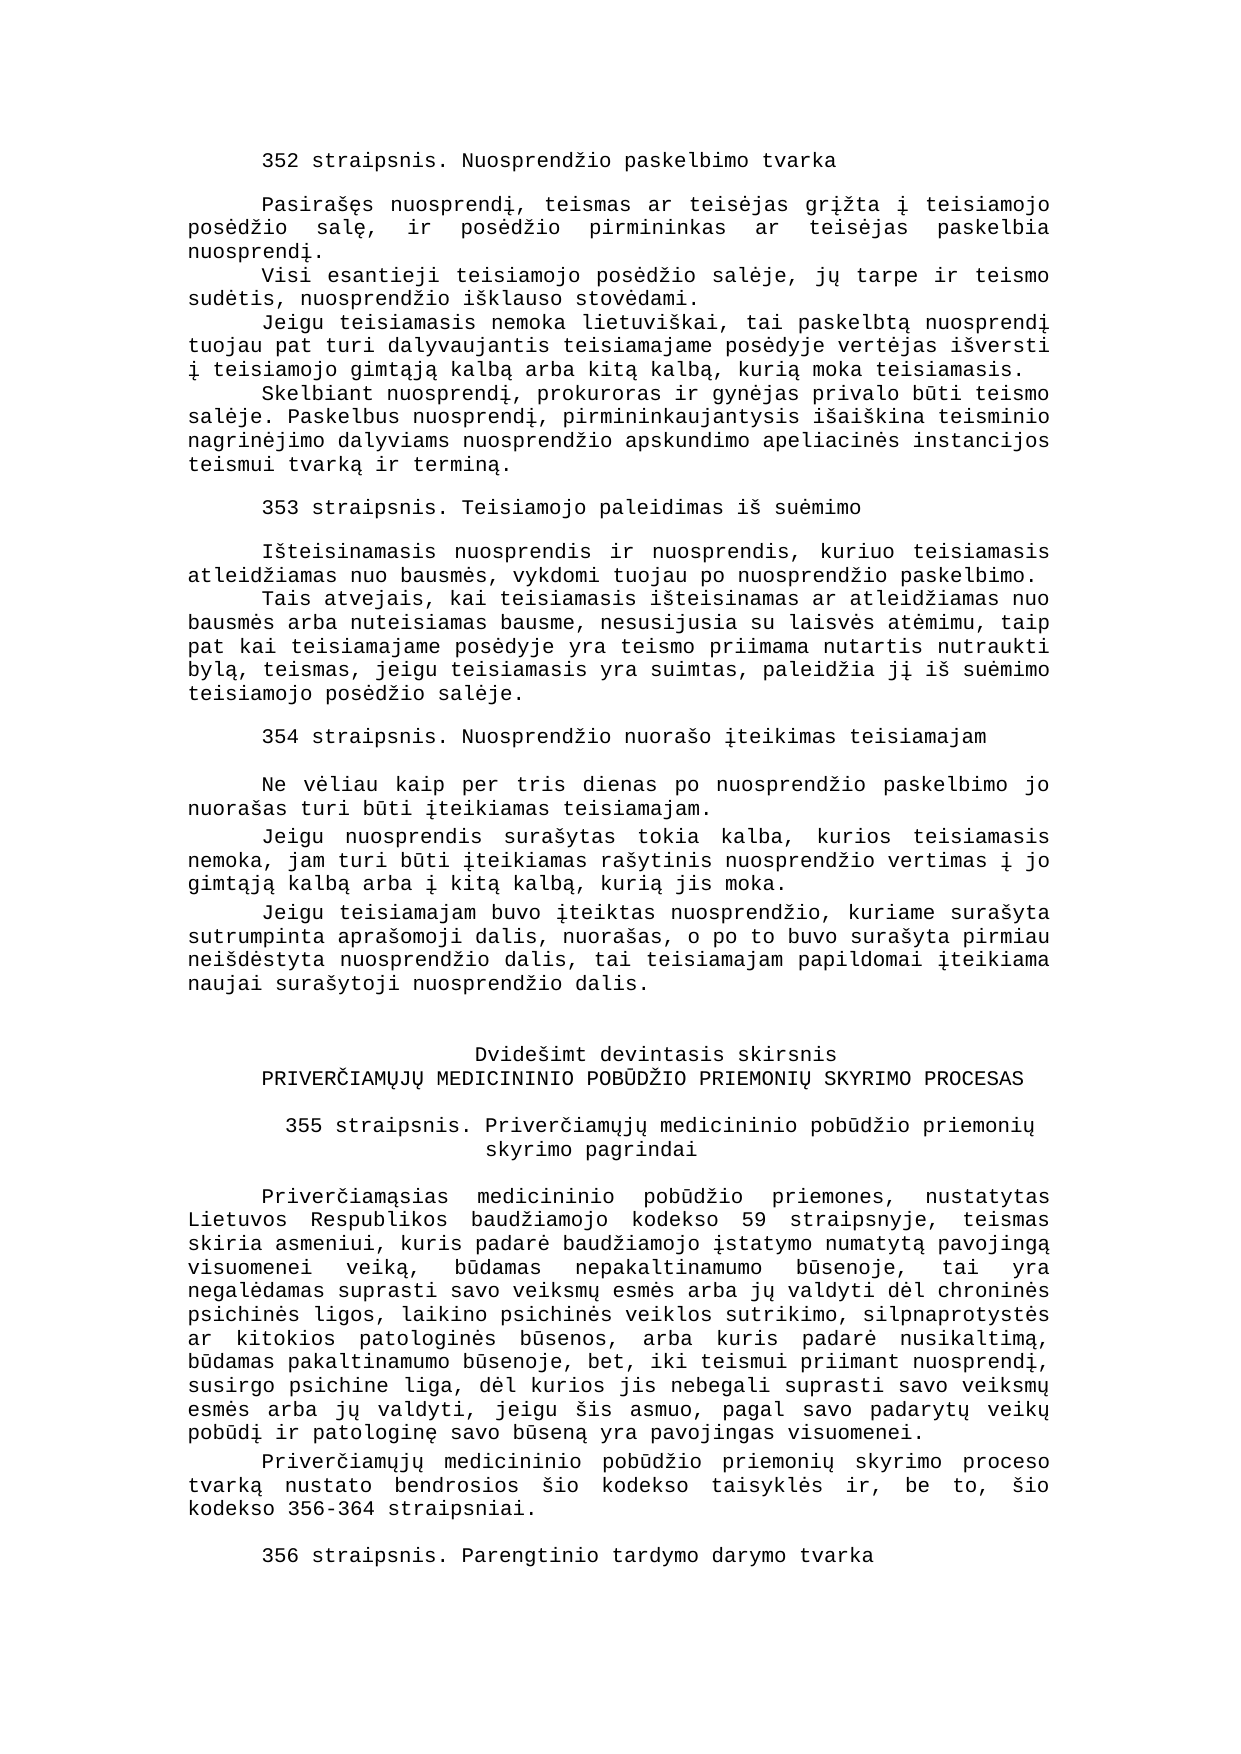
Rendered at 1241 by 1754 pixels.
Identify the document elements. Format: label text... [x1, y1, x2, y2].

text 355 straipsnis. Priverčiamųjų medicininio pobūdžio priemonių [211, 1115, 1050, 1138]
text Priverčiamąsias medicininio pobūdžio priemones, nustatytas Lietuvos Respublikos baudžiamojo kodekso 59 straipsnyje, teismas skiria asmeniui, kuris padarė baudžiamojo įstatymo numatytą pavojingą visuomenei veiką, būdamas nepakaltinamumo būsenoje, tai yra negalėdamas suprasti savo veiksmų esmės arba jų valdyti dėl chroninės psichinės ligos, laikino psichinės veiklos sutrikimo, silpnaprotystės ar kitokios patologinės būsenos, arba kuris padarė nusikaltimą, būdamas pakaltinamumo būsenoje, bet, iki teismui priimant nuosprendį, susirgo psichine liga, dėl kurios jis nebegali suprasti savo veiksmų esmės arba jų valdyti, jeigu šis asmuo, pagal savo padarytų veikų pobūdį ir patologinę savo būseną yra pavojingas visuomenei. [187, 1186, 1050, 1446]
text 352 straipsnis. Nuosprendžio paskelbimo tvarka [187, 150, 1050, 174]
text Jeigu nuosprendis surašytas tokia kalba, kurios teisiamasis nemoka, jam turi būti įteikiamas rašytinis nuosprendžio vertimas į jo gimtąją kalbą arba į kitą kalbą, kurią jis moka. [187, 826, 1050, 897]
text Skelbiant nuosprendį, prokuroras ir gynėjas privalo būti teismo salėje. Paskelbus nuosprendį, pirmininkaujantysis išaiškina teisminio nagrinėjimo dalyviams nuosprendžio apskundimo apeliacinės instancijos teismui tvarką ir terminą. [187, 383, 1050, 477]
text Dvidešimt devintasis skirsnis [187, 1044, 1050, 1068]
text Ne vėliau kaip per tris dienas po nuosprendžio paskelbimo jo nuorašas turi būti įteikiamas teisiamajam. [187, 774, 1050, 821]
text Jeigu teisiamasis nemoka lietuviškai, tai paskelbtą nuosprendį tuojau pat turi dalyvaujantis teisiamajame posėdyje vertėjas išversti į teisiamojo gimtąją kalbą arba kitą kalbą, kurią moka teisiamasis. [187, 312, 1050, 383]
text Tais atvejais, kai teisiamasis išteisinamas ar atleidžiamas nuo bausmės arba nuteisiamas bausme, nesusijusia su laisvės atėmimu, taip pat kai teisiamajame posėdyje yra teismo priimama nutartis nutraukti bylą, teismas, jeigu teisiamasis yra suimtas, paleidžia jį iš suėmimo teisiamojo posėdžio salėje. [187, 588, 1050, 707]
text skyrimo pagrindai [211, 1138, 1050, 1162]
text Išteisinamasis nuosprendis ir nuosprendis, kuriuo teisiamasis atleidžiamas nuo bausmės, vykdomi tuojau po nuosprendžio paskelbimo. [187, 541, 1050, 588]
text 356 straipsnis. Parengtinio tardymo darymo tvarka [187, 1546, 1050, 1569]
text Pasirašęs nuosprendį, teismas ar teisėjas grįžta į teisiamojo posėdžio salę, ir posėdžio pirmininkas ar teisėjas paskelbia nuosprendį. [187, 194, 1050, 264]
text Jeigu teisiamajam buvo įteiktas nuosprendžio, kuriame surašyta sutrumpinta aprašomoji dalis, nuorašas, o po to buvo surašyta pirmiau neišdėstyta nuosprendžio dalis, tai teisiamajam papildomai įteikiama naujai surašytoji nuosprendžio dalis. [187, 902, 1050, 997]
text 354 straipsnis. Nuosprendžio nuorašo įteikimas teisiamajam [261, 727, 1050, 750]
text 353 straipsnis. Teisiamojo paleidimas iš suėmimo [187, 497, 1050, 521]
text Priverčiamųjų medicininio pobūdžio priemonių skyrimo proceso tvarką nustato bendrosios šio kodekso taisyklės ir, be to, šio kodekso 356-364 straipsniai. [187, 1451, 1050, 1522]
text PRIVERČIAMŲJŲ MEDICININIO POBŪDŽIO PRIEMONIŲ SKYRIMO PROCESAS [187, 1068, 1050, 1091]
text Visi esantieji teisiamojo posėdžio salėje, jų tarpe ir teismo sudėtis, nuosprendžio išklauso stovėdami. [187, 264, 1050, 312]
